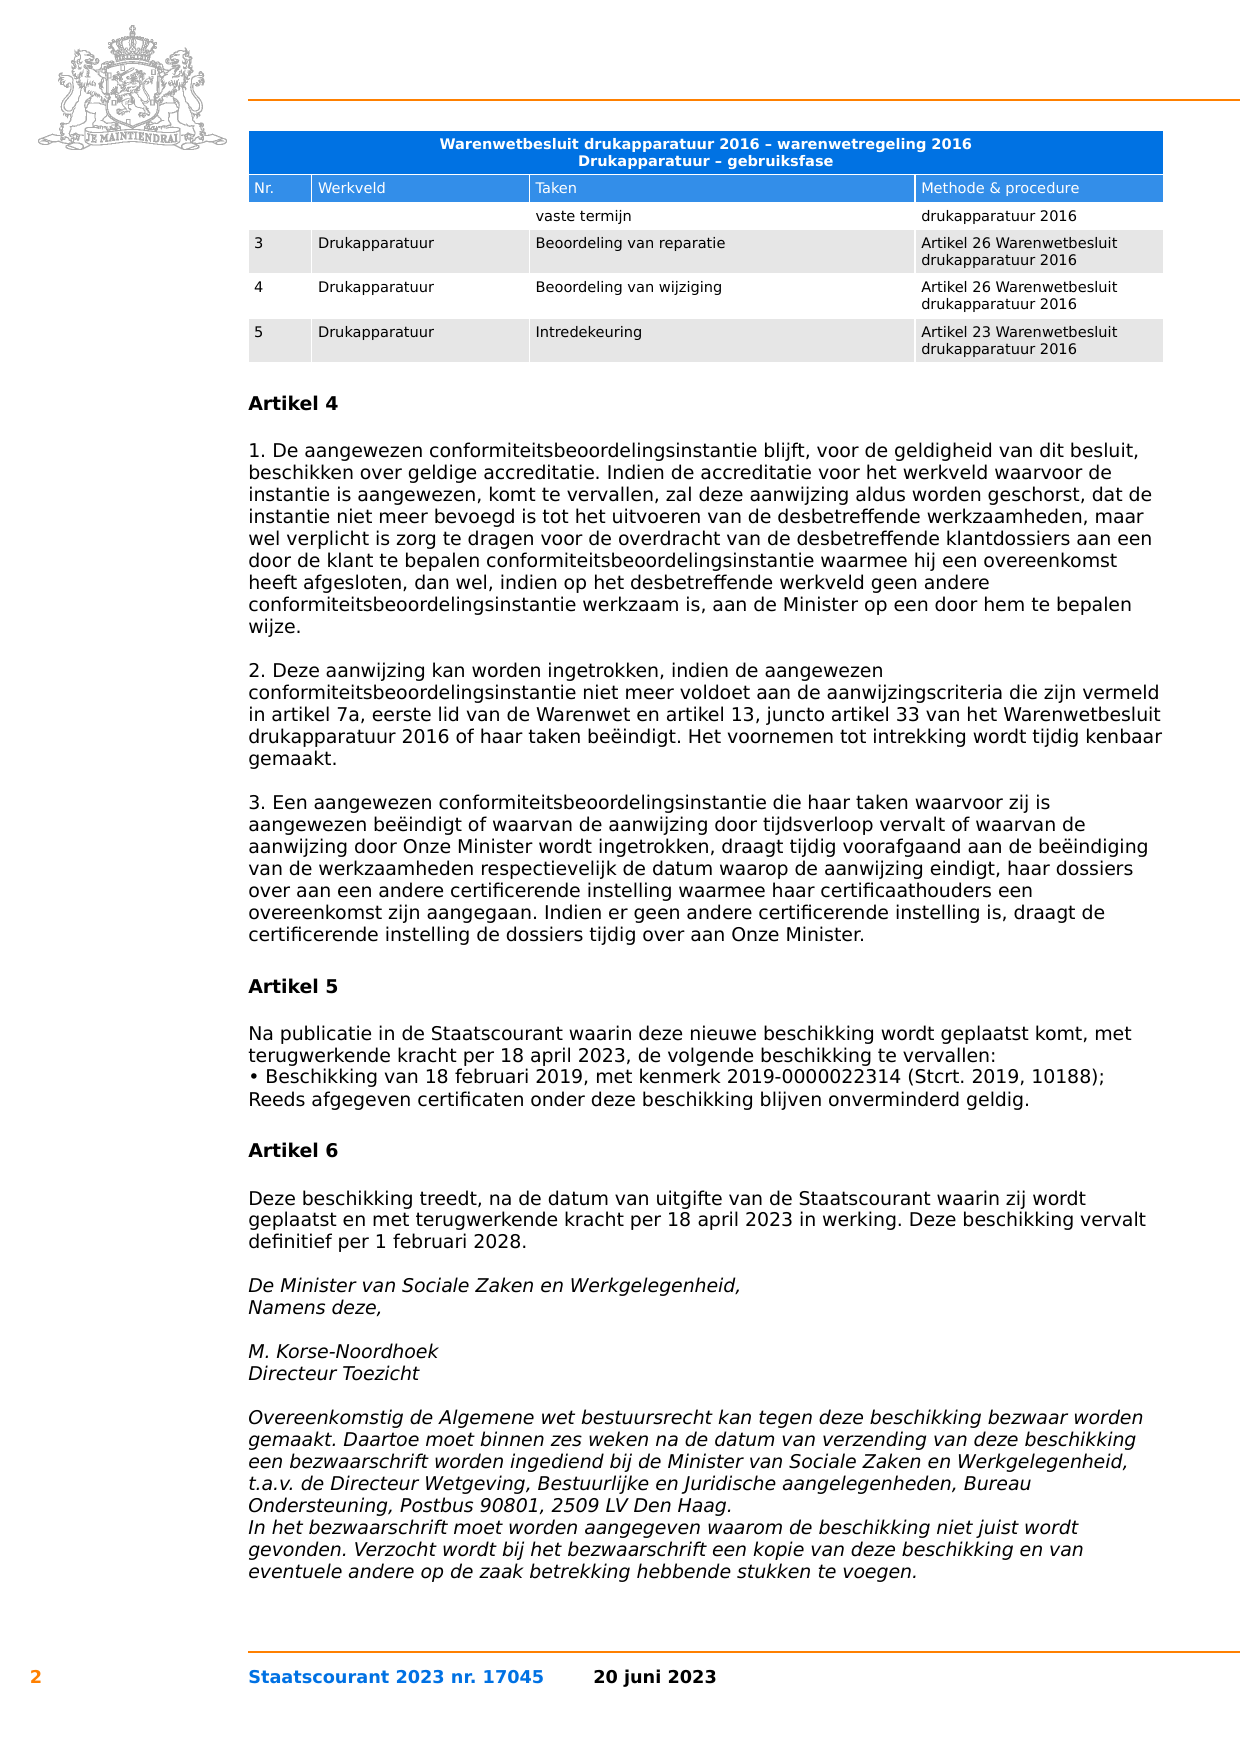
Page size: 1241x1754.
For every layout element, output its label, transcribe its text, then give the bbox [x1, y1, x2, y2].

text In het bezwaarschrift moet worden aangegeven waarom de beschikking niet juist wordt gevonden. Verzocht wordt bij het bezwaarschrift een kopie van deze beschikking en van eventuele andere op de zaak betrekking hebbende stukken te voegen. [248, 1517, 1163, 1583]
table_cell Beoordeling van reparatie [530, 230, 914, 273]
table_cell 3 [249, 230, 311, 273]
table_cell 5 [249, 319, 311, 362]
text De Minister van Sociale Zaken en Werkgelegenheid, Namens deze, M. Korse-Noordhoek Directeur Toezicht [248, 1275, 1163, 1385]
subtitle Artikel 5 [248, 976, 1163, 997]
text Overeenkomstig de Algemene wet bestuursrecht kan tegen deze beschikking bezwaar worden gemaakt. Daartoe moet binnen zes weken na de datum van verzending van deze beschikking een bezwaarschrift worden ingediend bij de Minister van Sociale Zaken en Werkgelegenheid, t.a.v. de Directeur Wetgeving, Bestuurlijke en Juridische aangelegenheden, Bureau Ondersteuning, Postbus 90801, 2509 LV Den Haag. [248, 1407, 1163, 1517]
table_cell Intredekeuring [530, 319, 914, 362]
subtitle Artikel 6 [248, 1140, 1163, 1162]
table_cell Artikel 23 Warenwetbesluit drukapparatuur 2016 [916, 319, 1163, 362]
table_cell Drukapparatuur [312, 275, 529, 318]
table_cell vaste termijn [530, 203, 914, 229]
table_cell Artikel 26 Warenwetbesluit drukapparatuur 2016 [916, 275, 1163, 318]
text Na publicatie in de Staatscourant waarin deze nieuwe beschikking wordt geplaatst komt, met terugwerkende kracht per 18 april 2023, de volgende beschikking te vervallen: [248, 1022, 1163, 1066]
text 2. Deze aanwijzing kan worden ingetrokken, indien de aangewezen conformiteitsbeoordelingsinstantie niet meer voldoet aan de aanwijzingscriteria die zijn vermeld in artikel 7a, eerste lid van de Warenwet en artikel 13, juncto artikel 33 van het Warenwetbesluit drukapparatuur 2016 of haar taken beëindigt. Het voornemen tot intrekking wordt tijdig kenbaar gemaakt. [248, 660, 1163, 770]
text 1. De aangewezen conformiteitsbeoordelingsinstantie blijft, voor de geldigheid van dit besluit, beschikken over geldige accreditatie. Indien de accreditatie voor het werkveld waarvoor de instantie is aangewezen, komt te vervallen, zal deze aanwijzing aldus worden geschorst, dat de instantie niet meer bevoegd is tot het uitvoeren van de desbetreffende werkzaamheden, maar wel verplicht is zorg te dragen voor de overdracht van de desbetreffende klantdossiers aan een door de klant te bepalen conformiteitsbeoordelingsinstantie waarmee hij een overeenkomst heeft afgesloten, dan wel, indien op het desbetreffende werkveld geen andere conformiteitsbeoordelingsinstantie werkzaam is, aan de Minister op een door hem te bepalen wijze. [248, 440, 1163, 638]
table_header Warenwetbesluit drukapparatuur 2016 – warenwetregeling 2016 Drukapparatuur – gebruiksfase [249, 131, 1163, 174]
table_cell drukapparatuur 2016 [916, 203, 1163, 229]
table_cell Artikel 26 Warenwetbesluit drukapparatuur 2016 [916, 230, 1163, 273]
table_cell [249, 203, 311, 229]
table_cell Beoordeling van wijziging [530, 275, 914, 318]
text Reeds afgegeven certificaten onder deze beschikking blijven onverminderd geldig. [248, 1088, 1163, 1110]
table_cell 4 [249, 275, 311, 318]
table_cell Methode & procedure [916, 175, 1163, 202]
table_cell Nr. [249, 175, 311, 202]
table_cell Taken [530, 175, 914, 202]
text Deze beschikking treedt, na de datum van uitgifte van de Staatscourant waarin zij wordt geplaatst en met terugwerkende kracht per 18 april 2023 in werking. Deze beschikking vervalt definitief per 1 februari 2028. [248, 1187, 1163, 1253]
table_cell Drukapparatuur [312, 319, 529, 362]
subtitle Artikel 4 [248, 393, 1163, 415]
table_cell Werkveld [312, 175, 529, 202]
text 3. Een aangewezen conformiteitsbeoordelingsinstantie die haar taken waarvoor zij is aangewezen beëindigt of waarvan de aanwijzing door tijdsverloop vervalt of waarvan de aanwijzing door Onze Minister wordt ingetrokken, draagt tijdig voorafgaand aan de beëindiging van de werkzaamheden respectievelijk de datum waarop de aanwijzing eindigt, haar dossiers over aan een andere certificerende instelling waarmee haar certificaathouders een overeenkomst zijn aangegaan. Indien er geen andere certificerende instelling is, draagt de certificerende instelling de dossiers tijdig over aan Onze Minister. [248, 792, 1163, 946]
table_cell [312, 203, 529, 229]
text • Beschikking van 18 februari 2019, met kenmerk 2019-0000022314 (Stcrt. 2019, 10188); [248, 1066, 1163, 1088]
table_cell Drukapparatuur [312, 230, 529, 273]
picture [38, 25, 227, 150]
